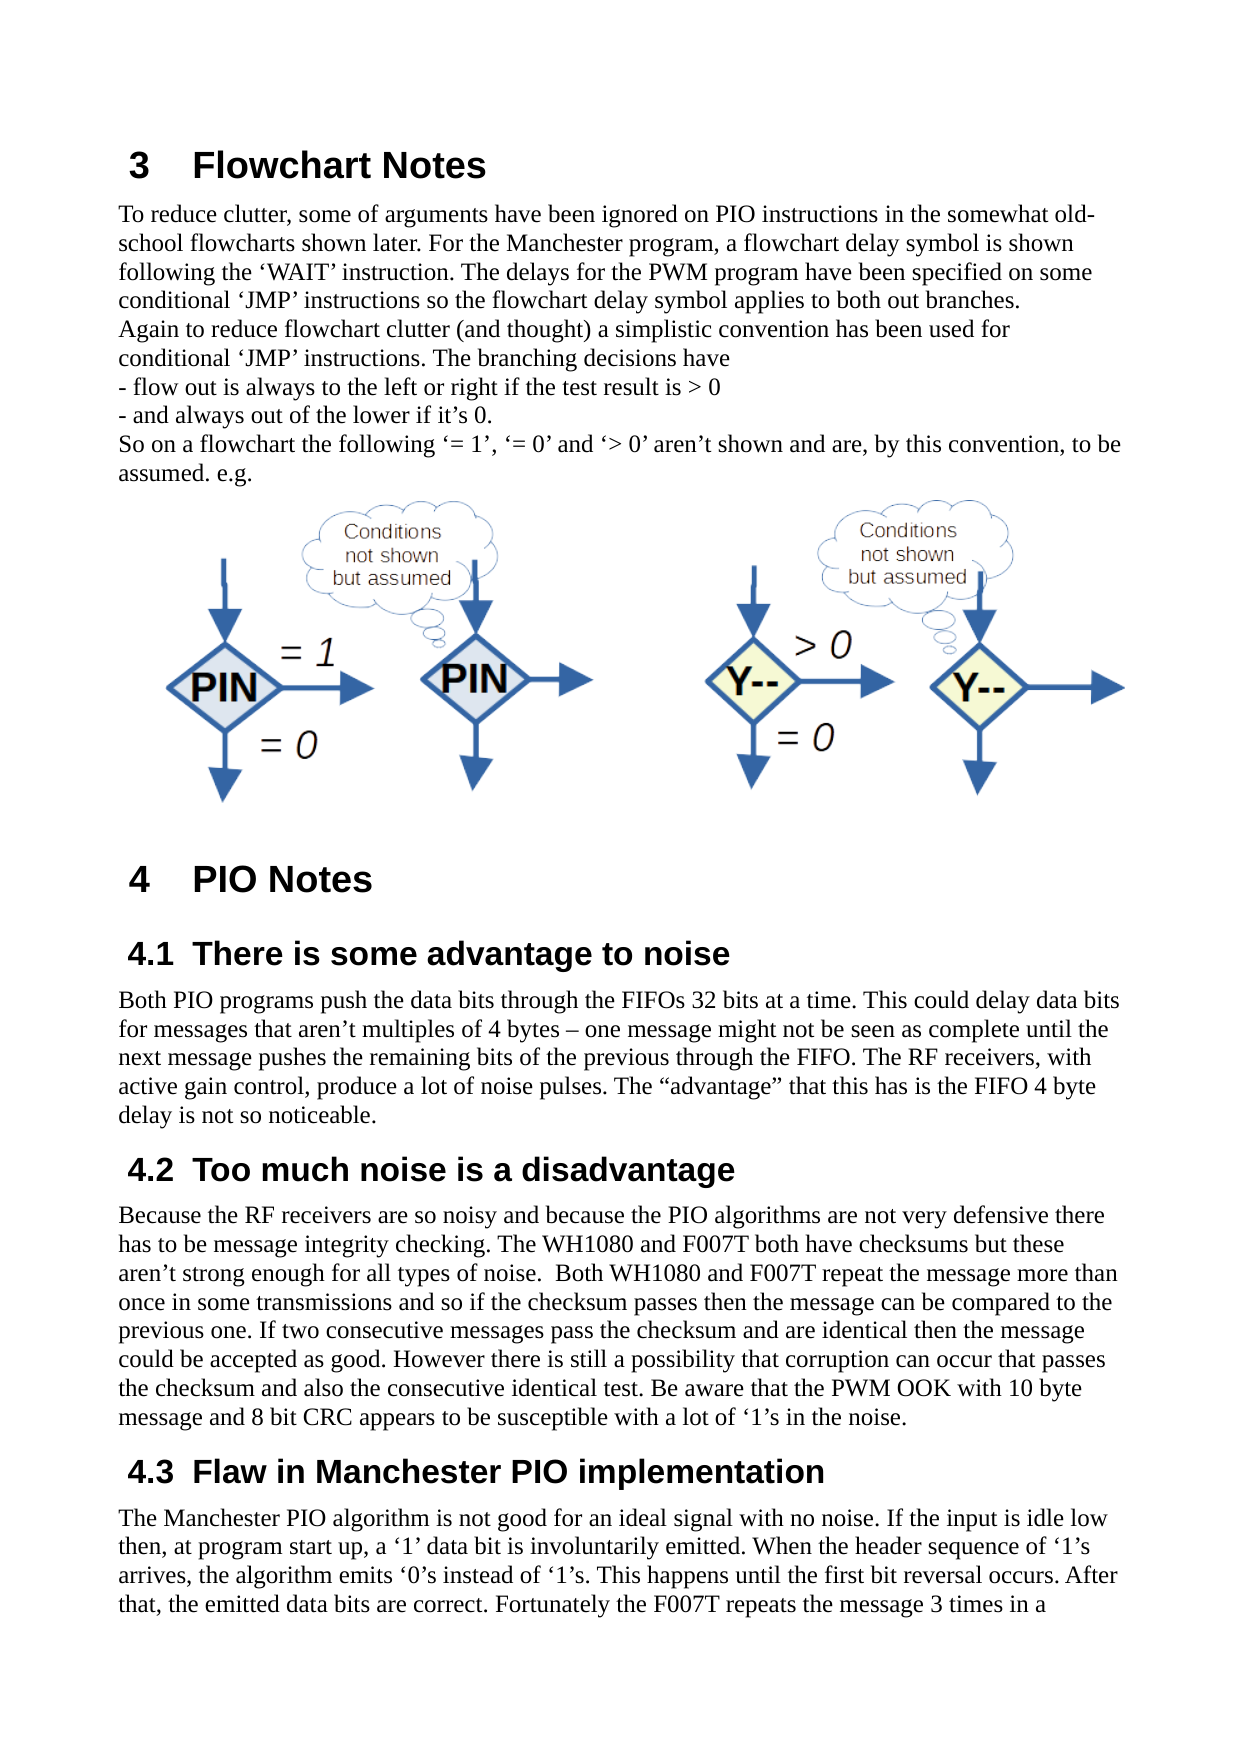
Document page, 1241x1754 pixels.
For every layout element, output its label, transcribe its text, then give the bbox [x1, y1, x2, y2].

text - flow out is always to the left or right if the test result is > 0 [118, 372, 1122, 401]
text Again to reduce flowchart clutter (and thought) a simplistic convention has been used for conditional ‘JMP’ instructions. The branching decisions have [118, 314, 1122, 372]
text Because the RF receivers are so noisy and because the PIO algorithms are not very defensive there has to be message integrity checking. The WH1080 and F007T both have checksums but these aren’t strong enough for all types of noise. Both WH1080 and F007T repeat the message more than once in some transmissions and so if the checksum passes then the message can be compared to the previous one. If two consecutive messages pass the checksum and are identical then the message could be accepted as good. However there is still a possibility that corruption can occur that passes the checksum and also the consecutive identical test. Be aware that the PWM OOK with 10 byte message and 8 bit CRC appears to be susceptible with a lot of ‘1’s in the noise. [118, 1201, 1122, 1431]
text To reduce clutter, some of arguments have been ignored on PIO instructions in the somewhat old-school flowcharts shown later. For the Manchester program, a flowchart delay symbol is shown following the ‘WAIT’ instruction. The delays for the PWM program have been specified on some conditional ‘JMP’ instructions so the flowchart delay symbol applies to both out branches. [118, 199, 1122, 314]
text - and always out of the lower if it’s 0. [118, 401, 1122, 429]
text The Manchester PIO algorithm is not good for an ideal signal with no noise. If the input is idle low then, at program start up, a ‘1’ data bit is involuntarily emitted. When the header sequence of ‘1’s arrives, the algorithm emits ‘0’s instead of ‘1’s. This happens until the first bit reversal occurs. After that, the emitted data bits are correct. Fortunately the F007T repeats the message 3 times in a [118, 1503, 1122, 1618]
subtitle Flowchart Notes [118, 143, 1122, 187]
picture [165, 500, 1125, 803]
text Both PIO programs push the data bits through the FIFOs 32 bits at a time. This could delay data bits for messages that aren’t multiples of 4 bytes – one message might not be seen as complete until the next message pushes the remaining bits of the previous through the FIFO. The RF receivers, with active gain control, produce a lot of noise pulses. The “advantage” that this has is the FIFO 4 byte delay is not so noticeable. [118, 985, 1122, 1129]
subtitle There is some advantage to noise [118, 934, 1122, 972]
subtitle Flaw in Manchester PIO implementation [118, 1451, 1122, 1490]
subtitle Too much noise is a disadvantage [118, 1149, 1122, 1188]
text So on a flowchart the following ‘= 1’, ‘= 0’ and ‘> 0’ aren’t shown and are, by this convention, to be assumed. e.g. [118, 429, 1122, 487]
subtitle PIO Notes [118, 857, 1122, 900]
